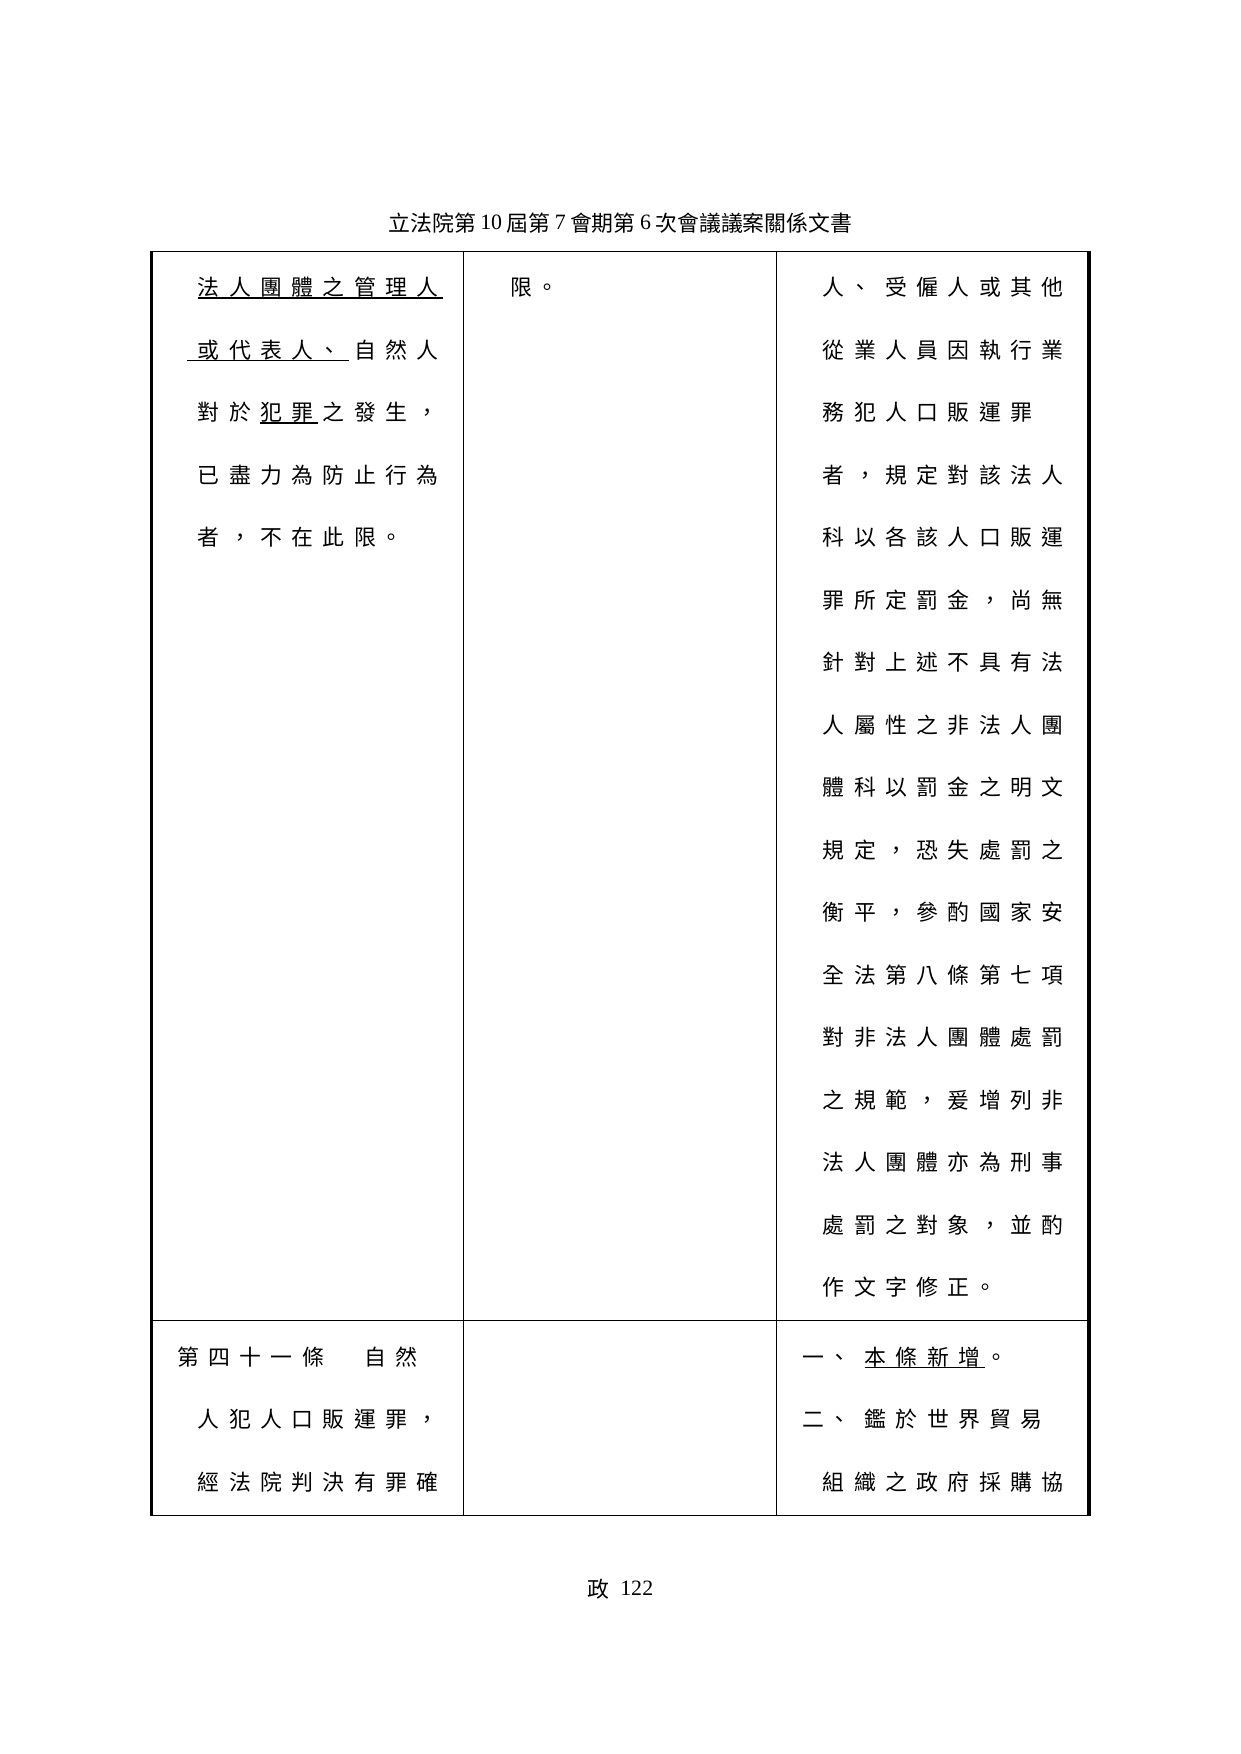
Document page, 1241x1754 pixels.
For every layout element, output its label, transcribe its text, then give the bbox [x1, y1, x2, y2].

table_cell 一、本條新增。 二、鑑於世界貿易組織之政府採購協 [777, 1321, 1087, 1514]
table_cell 人、受僱人或其他從業人員因執行業務犯人口販運罪者，規定對該法人科以各該人口販運罪所定罰金，尚無針對上述不具有法人屬性之非法人團體科以罰金之明文規定，恐失處罰之衡平，參酌國家安全法第八條第七項對非法人團體處罰之規範，爰增列非法人團體亦為刑事處罰之對象，並酌作文字修正。 [777, 252, 1087, 1320]
table_cell [464, 1321, 776, 1514]
table_cell 法人團體之管理人或代表人、自然人對於犯罪之發生，已盡力為防止行為者，不在此限。 [153, 252, 463, 1320]
table_cell 第四十一條 自然人犯人口販運罪，經法院判決有罪確 [153, 1321, 463, 1514]
table_cell 限。 [464, 252, 776, 1320]
